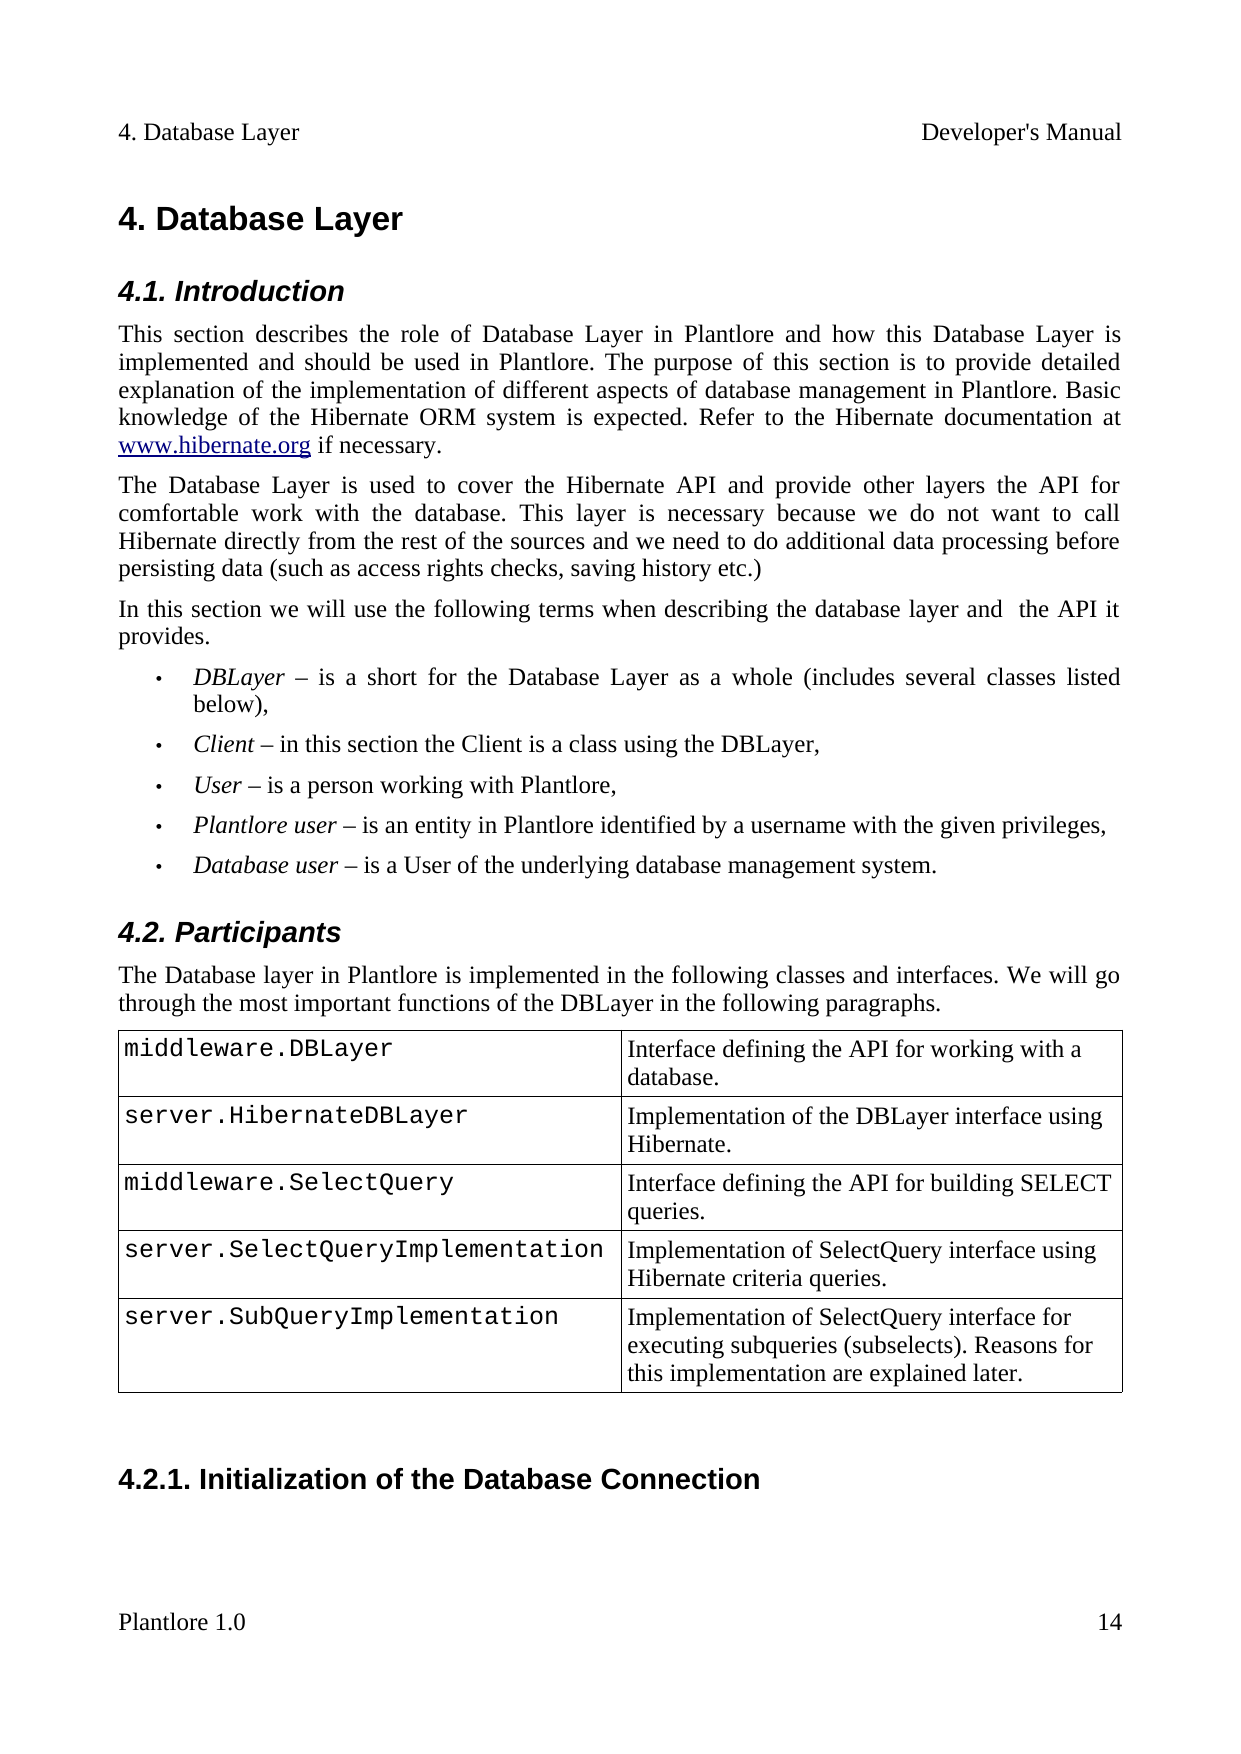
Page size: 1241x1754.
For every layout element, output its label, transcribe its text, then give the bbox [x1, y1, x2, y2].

subtitle 4.2.1. Initialization of the Database Connection [118, 1463, 1122, 1496]
subtitle 4. Database Layer [118, 200, 1122, 238]
table_cell Interface defining the API for building SELECT queries. [622, 1165, 1122, 1230]
text The Database Layer is used to cover the Hibernate API and provide other layers the API for comfortable work with the database. This layer is necessary because we do not want to call Hibernate directly from the rest of the sources and we need to do additional data processing before persisting data (such as access rights checks, saving history etc.) [118, 471, 1122, 582]
text The Database layer in Plantlore is implemented in the following classes and interfaces. We will go through the most important functions of the DBLayer in the following paragraphs. [118, 962, 1122, 1017]
table_cell server.SubQueryImplementation [119, 1299, 621, 1392]
subtitle 4.2. Participants [118, 916, 1122, 949]
table_header middleware.DBLayer [119, 1031, 621, 1096]
list Client – in this section the Client is a class using the DBLayer, [156, 731, 1122, 758]
table_cell server.HibernateDBLayer [119, 1097, 621, 1163]
subtitle 4.1. Introduction [118, 275, 1122, 308]
table_cell Implementation of SelectQuery interface using Hibernate criteria queries. [622, 1231, 1122, 1297]
table_cell Implementation of SelectQuery interface for executing subqueries (subselects). Reasons for this implementation are explained later. [622, 1299, 1122, 1392]
text This section describes the role of Database Layer in Plantlore and how this Database Layer is implemented and should be used in Plantlore. The purpose of this section is to provide detailed explanation of the implementation of different aspects of database management in Plantlore. Basic knowledge of the Hibernate ORM system is expected. Refer to the Hibernate documentation at www.hibernate.org if necessary. [118, 320, 1122, 459]
table_cell middleware.SelectQuery [119, 1165, 621, 1230]
table_cell Implementation of the DBLayer interface using Hibernate. [622, 1097, 1122, 1163]
list DBLayer – is a short for the Database Layer as a whole (includes several classes listed below), [156, 663, 1122, 718]
list Plantlore user – is an entity in Plantlore identified by a username with the given privileges, [156, 811, 1122, 839]
table_header Interface defining the API for working with a database. [622, 1031, 1122, 1096]
table_cell server.SelectQueryImplementation [119, 1231, 621, 1297]
list Database user – is a User of the underlying database management system. [156, 851, 1122, 879]
list User – is a person working with Plantlore, [156, 771, 1122, 798]
text In this section we will use the following terms when describing the database layer and the API it provides. [118, 595, 1122, 650]
